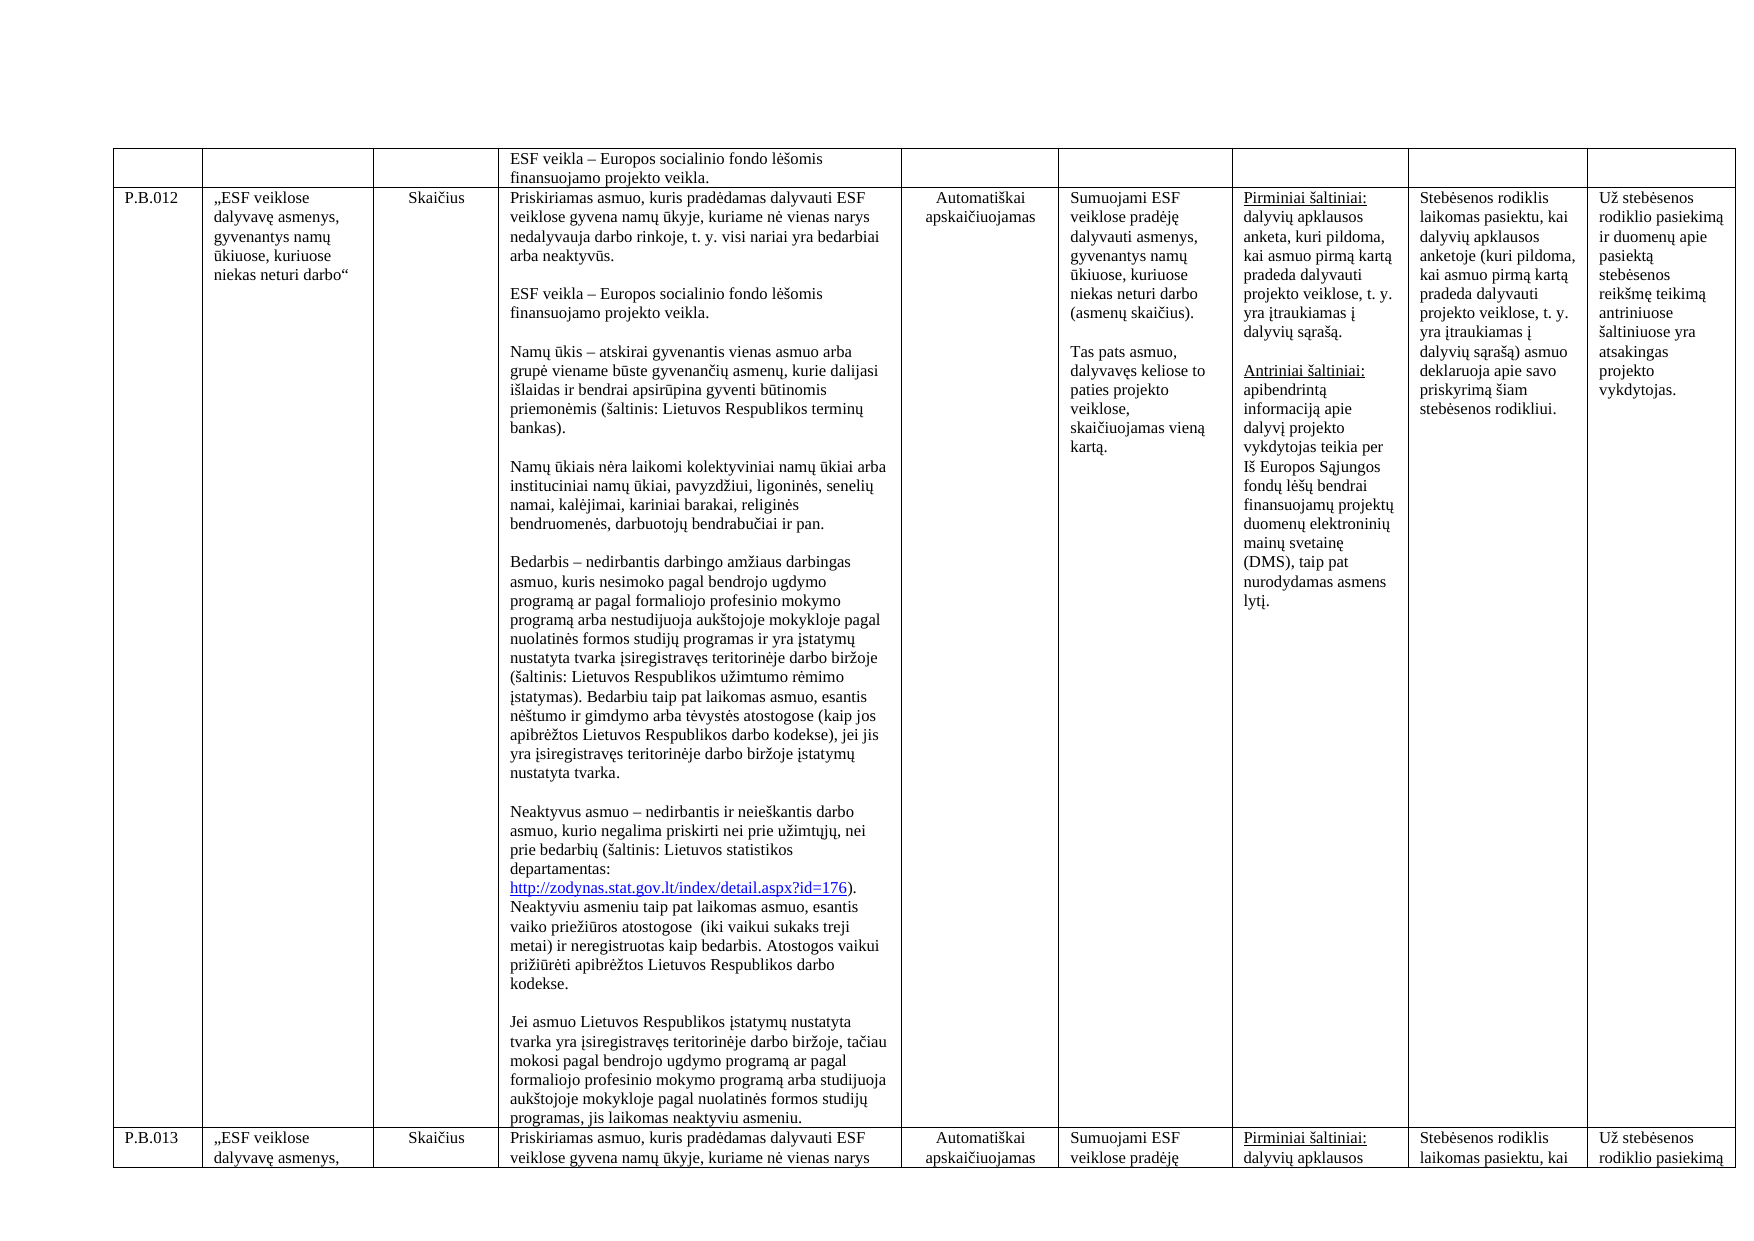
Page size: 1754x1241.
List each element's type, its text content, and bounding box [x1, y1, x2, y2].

table_cell Stebėsenos rodiklis laikomas pasiektu, kai dalyvių apklausos anketoje (kuri pildoma, kai asmuo pirmą kartą pradeda dalyvauti projekto veiklose, t. y. yra įtraukiamas į dalyvių sąrašą) asmuo deklaruoja apie savo priskyrimą šiam stebėsenos rodikliui. [1409, 188, 1587, 1127]
table_cell Už stebėsenos rodiklio pasiekimą [1588, 1128, 1735, 1167]
table_cell „ESF veiklose dalyvavę asmenys, [203, 1128, 373, 1167]
table_cell [374, 149, 498, 187]
table_cell ESF veikla – Europos socialinio fondo lėšomis finansuojamo projekto veikla. [499, 149, 901, 187]
table_cell Už stebėsenos rodiklio pasiekimą ir duomenų apie pasiektą stebėsenos reikšmę teikimą antriniuose šaltiniuose yra atsakingas projekto vykdytojas. [1588, 188, 1735, 1127]
table_cell Priskiriamas asmuo, kuris pradėdamas dalyvauti ESF veiklose gyvena namų ūkyje, kuriame nė vienas narys [499, 1128, 901, 1167]
table_cell „ESF veiklose dalyvavę asmenys, gyvenantys namų ūkiuose, kuriuose niekas neturi darbo“ [203, 188, 373, 1127]
table_cell Skaičius [374, 188, 498, 1127]
table_cell Sumuojami ESF veiklose pradėję dalyvauti asmenys, gyvenantys namų ūkiuose, kuriuose niekas neturi darbo (asmenų skaičius). Tas pats asmuo, dalyvavęs keliose to paties projekto veiklose, skaičiuojamas vieną kartą. [1059, 188, 1232, 1127]
table_cell Automatiškai apskaičiuojamas [902, 188, 1058, 1127]
table_cell [902, 149, 1058, 187]
table_cell P.B.012 [114, 188, 202, 1127]
table_cell Automatiškai apskaičiuojamas [902, 1128, 1058, 1167]
table_cell Pirminiai šaltiniai: dalyvių apklausos anketa, kuri pildoma, kai asmuo pirmą kartą pradeda dalyvauti projekto veiklose, t. y. yra įtraukiamas į dalyvių sąrašą. Antriniai šaltiniai: apibendrintą informaciją apie dalyvį projekto vykdytojas teikia per Iš Europos Sąjungos fondų lėšų bendrai finansuojamų projektų duomenų elektroninių mainų svetainę (DMS), taip pat nurodydamas asmens lytį. [1233, 188, 1408, 1127]
table_cell Sumuojami ESF veiklose pradėję [1059, 1128, 1232, 1167]
table_cell Priskiriamas asmuo, kuris pradėdamas dalyvauti ESF veiklose gyvena namų ūkyje, kuriame nė vienas narys nedalyvauja darbo rinkoje, t. y. visi nariai yra bedarbiai arba neaktyvūs. ESF veikla – Europos socialinio fondo lėšomis finansuojamo projekto veikla. Namų ūkis – atskirai gyvenantis vienas asmuo arba grupė viename būste gyvenančių asmenų, kurie dalijasi išlaidas ir bendrai apsirūpina gyventi būtinomis priemonėmis (šaltinis: Lietuvos Respublikos terminų bankas). Namų ūkiais nėra laikomi kolektyviniai namų ūkiai arba instituciniai namų ūkiai, pavyzdžiui, ligoninės, senelių namai, kalėjimai, kariniai barakai, religinės bendruomenės, darbuotojų bendrabučiai ir pan. Bedarbis – nedirbantis darbingo amžiaus darbingas asmuo, kuris nesimoko pagal bendrojo ugdymo programą ar pagal formaliojo profesinio mokymo programą arba nestudijuoja aukštojoje mokykloje pagal nuolatinės formos studijų programas ir yra įstatymų nustatyta tvarka įsiregistravęs teritorinėje darbo biržoje (šaltinis: Lietuvos Respublikos užimtumo rėmimo įstatymas). Bedarbiu taip pat laikomas asmuo, esantis nėštumo ir gimdymo arba tėvystės atostogose (kaip jos apibrėžtos Lietuvos Respublikos darbo kodekse), jei jis yra įsiregistravęs teritorinėje darbo biržoje įstatymų nustatyta tvarka. Neaktyvus asmuo – nedirbantis ir neieškantis darbo asmuo, kurio negalima priskirti nei prie užimtųjų, nei prie bedarbių (šaltinis: Lietuvos statistikos departamentas: http://zodynas.stat.gov.lt/index/detail.aspx?id=176). Neaktyviu asmeniu taip pat laikomas asmuo, esantis vaiko priežiūros atostogose (iki vaikui sukaks treji metai) ir neregistruotas kaip bedarbis. Atostogos vaikui prižiūrėti apibrėžtos Lietuvos Respublikos darbo kodekse. Jei asmuo Lietuvos Respublikos įstatymų nustatyta tvarka yra įsiregistravęs teritorinėje darbo biržoje, tačiau mokosi pagal bendrojo ugdymo programą ar pagal formaliojo profesinio mokymo programą arba studijuoja aukštojoje mokykloje pagal nuolatinės formos studijų programas, jis laikomas neaktyviu asmeniu. [499, 188, 901, 1127]
table_cell Stebėsenos rodiklis laikomas pasiektu, kai [1409, 1128, 1587, 1167]
table_cell Pirminiai šaltiniai: dalyvių apklausos [1233, 1128, 1408, 1167]
table_cell [1409, 149, 1587, 187]
table_cell [1588, 149, 1735, 187]
table_cell [1059, 149, 1232, 187]
table_cell [203, 149, 373, 187]
table_cell Skaičius [374, 1128, 498, 1167]
table_cell P.B.013 [114, 1128, 202, 1167]
table_cell [114, 149, 202, 187]
